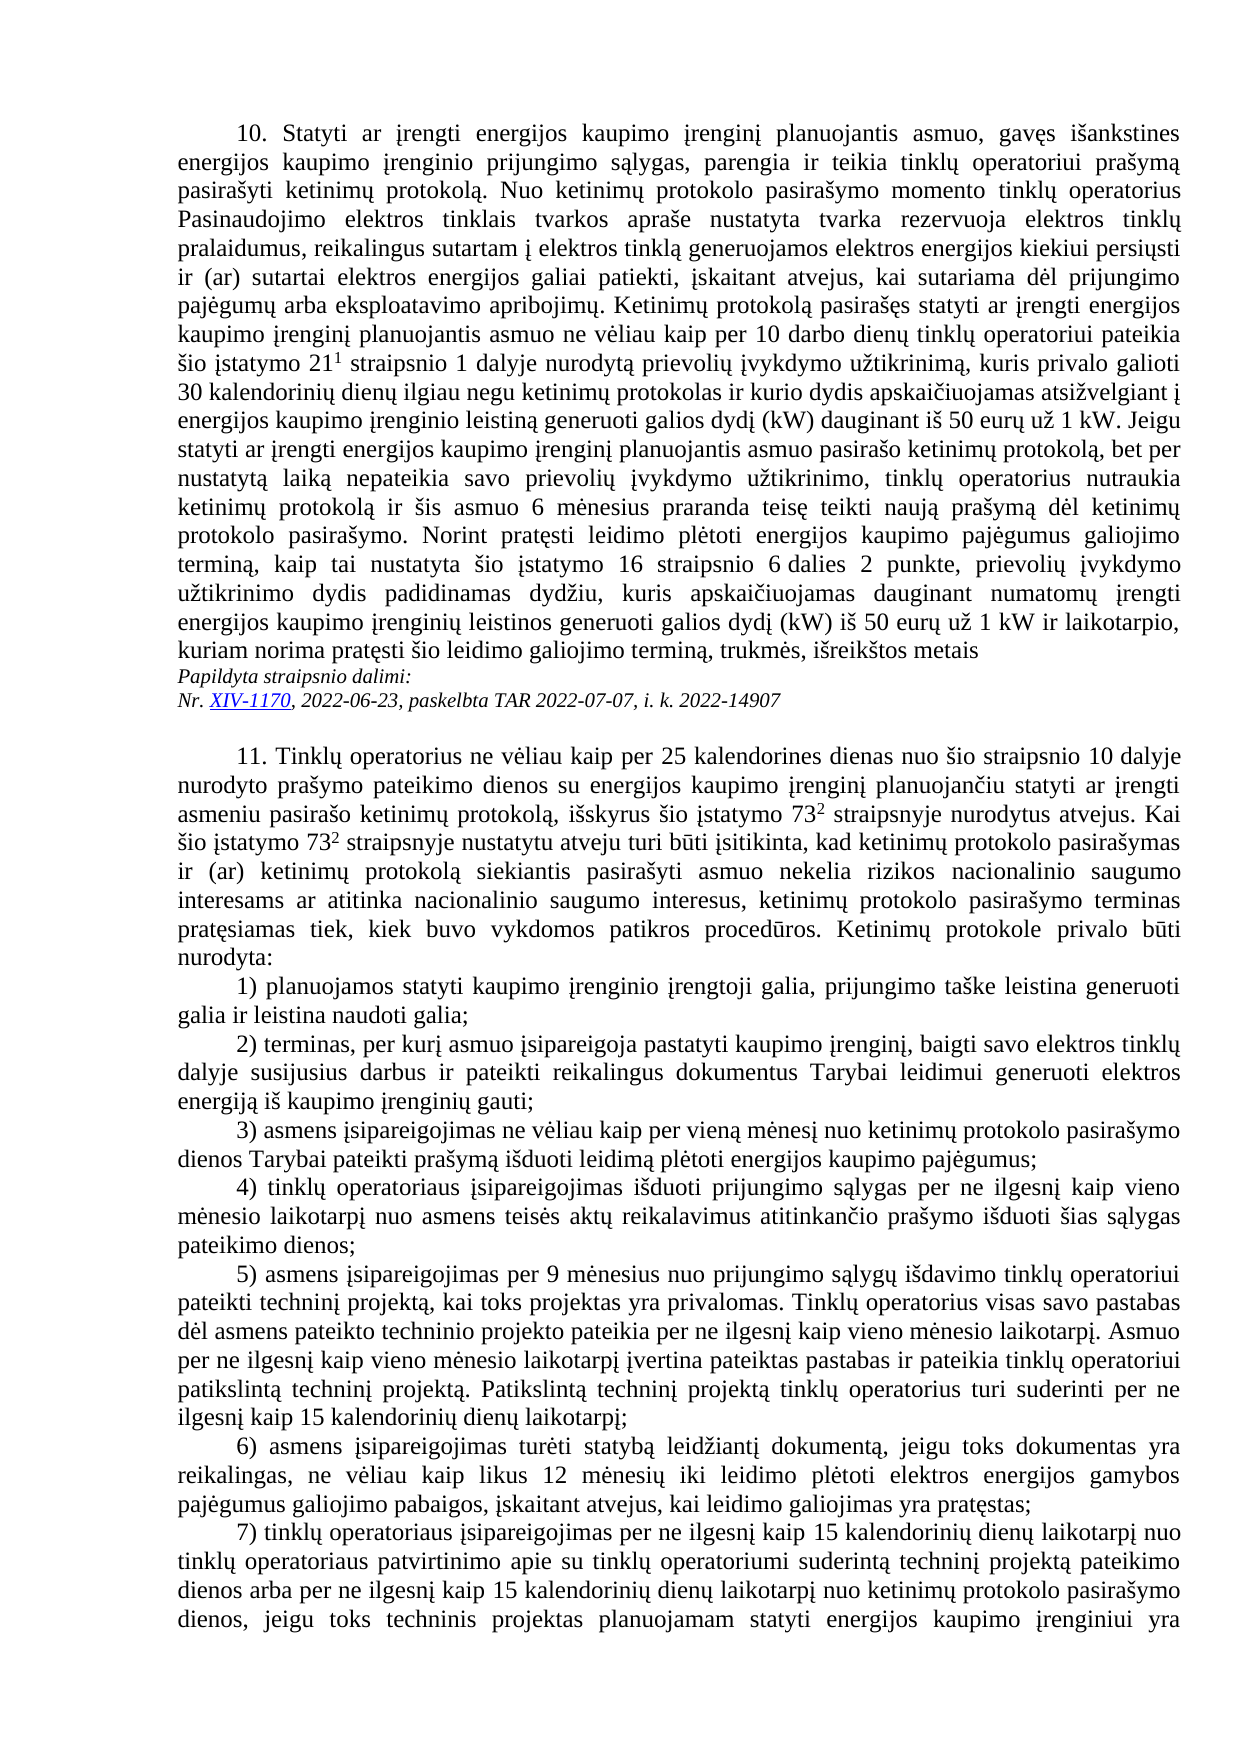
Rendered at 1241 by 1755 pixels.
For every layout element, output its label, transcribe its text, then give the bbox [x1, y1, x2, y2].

text Papildyta straipsnio dalimi: [177, 664, 1181, 688]
text 5) asmens įsipareigojimas per 9 mėnesius nuo prijungimo sąlygų išdavimo tinklų operatoriui pateikti techninį projektą, kai toks projektas yra privalomas. Tinklų operatorius visas savo pastabas dėl asmens pateikto techninio projekto pateikia per ne ilgesnį kaip vieno mėnesio laikotarpį. Asmuo per ne ilgesnį kaip vieno mėnesio laikotarpį įvertina pateiktas pastabas ir pateikia tinklų operatoriui patikslintą techninį projektą. Patikslintą techninį projektą tinklų operatorius turi suderinti per ne ilgesnį kaip 15 kalendorinių dienų laikotarpį; [177, 1259, 1181, 1431]
text 3) asmens įsipareigojimas ne vėliau kaip per vieną mėnesį nuo ketinimų protokolo pasirašymo dienos Tarybai pateikti prašymą išduoti leidimą plėtoti energijos kaupimo pajėgumus; [177, 1115, 1181, 1172]
text Nr. XIV-1170, 2022-06-23, paskelbta TAR 2022-07-07, i. k. 2022-14907 [177, 688, 1181, 712]
text 2) terminas, per kurį asmuo įsipareigoja pastatyti kaupimo įrenginį, baigti savo elektros tinklų dalyje susijusius darbus ir pateikti reikalingus dokumentus Tarybai leidimui generuoti elektros energiją iš kaupimo įrenginių gauti; [177, 1029, 1181, 1115]
text 4) tinklų operatoriaus įsipareigojimas išduoti prijungimo sąlygas per ne ilgesnį kaip vieno mėnesio laikotarpį nuo asmens teisės aktų reikalavimus atitinkančio prašymo išduoti šias sąlygas pateikimo dienos; [177, 1172, 1181, 1259]
text 7) tinklų operatoriaus įsipareigojimas per ne ilgesnį kaip 15 kalendorinių dienų laikotarpį nuo tinklų operatoriaus patvirtinimo apie su tinklų operatoriumi suderintą techninį projektą pateikimo dienos arba per ne ilgesnį kaip 15 kalendorinių dienų laikotarpį nuo ketinimų protokolo pasirašymo dienos, jeigu toks techninis projektas planuojamam statyti energijos kaupimo įrenginiui yra [177, 1517, 1181, 1632]
text 6) asmens įsipareigojimas turėti statybą leidžiantį dokumentą, jeigu toks dokumentas yra reikalingas, ne vėliau kaip likus 12 mėnesių iki leidimo plėtoti elektros energijos gamybos pajėgumus galiojimo pabaigos, įskaitant atvejus, kai leidimo galiojimas yra pratęstas; [177, 1431, 1181, 1517]
text 11. Tinklų operatorius ne vėliau kaip per 25 kalendorines dienas nuo šio straipsnio 10 dalyje nurodyto prašymo pateikimo dienos su energijos kaupimo įrenginį planuojančiu statyti ar įrengti asmeniu pasirašo ketinimų protokolą, išskyrus šio įstatymo 732 straipsnyje nurodytus atvejus. Kai šio įstatymo 732 straipsnyje nustatytu atveju turi būti įsitikinta, kad ketinimų protokolo pasirašymas ir (ar) ketinimų protokolą siekiantis pasirašyti asmuo nekelia rizikos nacionalinio saugumo interesams ar atitinka nacionalinio saugumo interesus, ketinimų protokolo pasirašymo terminas pratęsiamas tiek, kiek buvo vykdomos patikros procedūros. Ketinimų protokole privalo būti nurodyta: [177, 741, 1181, 971]
text 10. Statyti ar įrengti energijos kaupimo įrenginį planuojantis asmuo, gavęs išankstines energijos kaupimo įrenginio prijungimo sąlygas, parengia ir teikia tinklų operatoriui prašymą pasirašyti ketinimų protokolą. Nuo ketinimų protokolo pasirašymo momento tinklų operatorius Pasinaudojimo elektros tinklais tvarkos apraše nustatyta tvarka rezervuoja elektros tinklų pralaidumus, reikalingus sutartam į elektros tinklą generuojamos elektros energijos kiekiui persiųsti ir (ar) sutartai elektros energijos galiai patiekti, įskaitant atvejus, kai sutariama dėl prijungimo pajėgumų arba eksploatavimo apribojimų. Ketinimų protokolą pasirašęs statyti ar įrengti energijos kaupimo įrenginį planuojantis asmuo ne vėliau kaip per 10 darbo dienų tinklų operatoriui pateikia šio įstatymo 211 straipsnio 1 dalyje nurodytą prievolių įvykdymo užtikrinimą, kuris privalo galioti 30 kalendorinių dienų ilgiau negu ketinimų protokolas ir kurio dydis apskaičiuojamas atsižvelgiant į energijos kaupimo įrenginio leistiną generuoti galios dydį (kW) dauginant iš 50 eurų už 1 kW. Jeigu statyti ar įrengti energijos kaupimo įrenginį planuojantis asmuo pasirašo ketinimų protokolą, bet per nustatytą laiką nepateikia savo prievolių įvykdymo užtikrinimo, tinklų operatorius nutraukia ketinimų protokolą ir šis asmuo 6 mėnesius praranda teisę teikti naują prašymą dėl ketinimų protokolo pasirašymo. Norint pratęsti leidimo plėtoti energijos kaupimo pajėgumus galiojimo terminą, kaip tai nustatyta šio įstatymo 16 straipsnio 6 dalies 2 punkte, prievolių įvykdymo užtikrinimo dydis padidinamas dydžiu, kuris apskaičiuojamas dauginant numatomų įrengti energijos kaupimo įrenginių leistinos generuoti galios dydį (kW) iš 50 eurų už 1 kW ir laikotarpio, kuriam norima pratęsti šio leidimo galiojimo terminą, trukmės, išreikštos metais [177, 118, 1181, 664]
text 1) planuojamos statyti kaupimo įrenginio įrengtoji galia, prijungimo taške leistina generuoti galia ir leistina naudoti galia; [177, 971, 1181, 1029]
